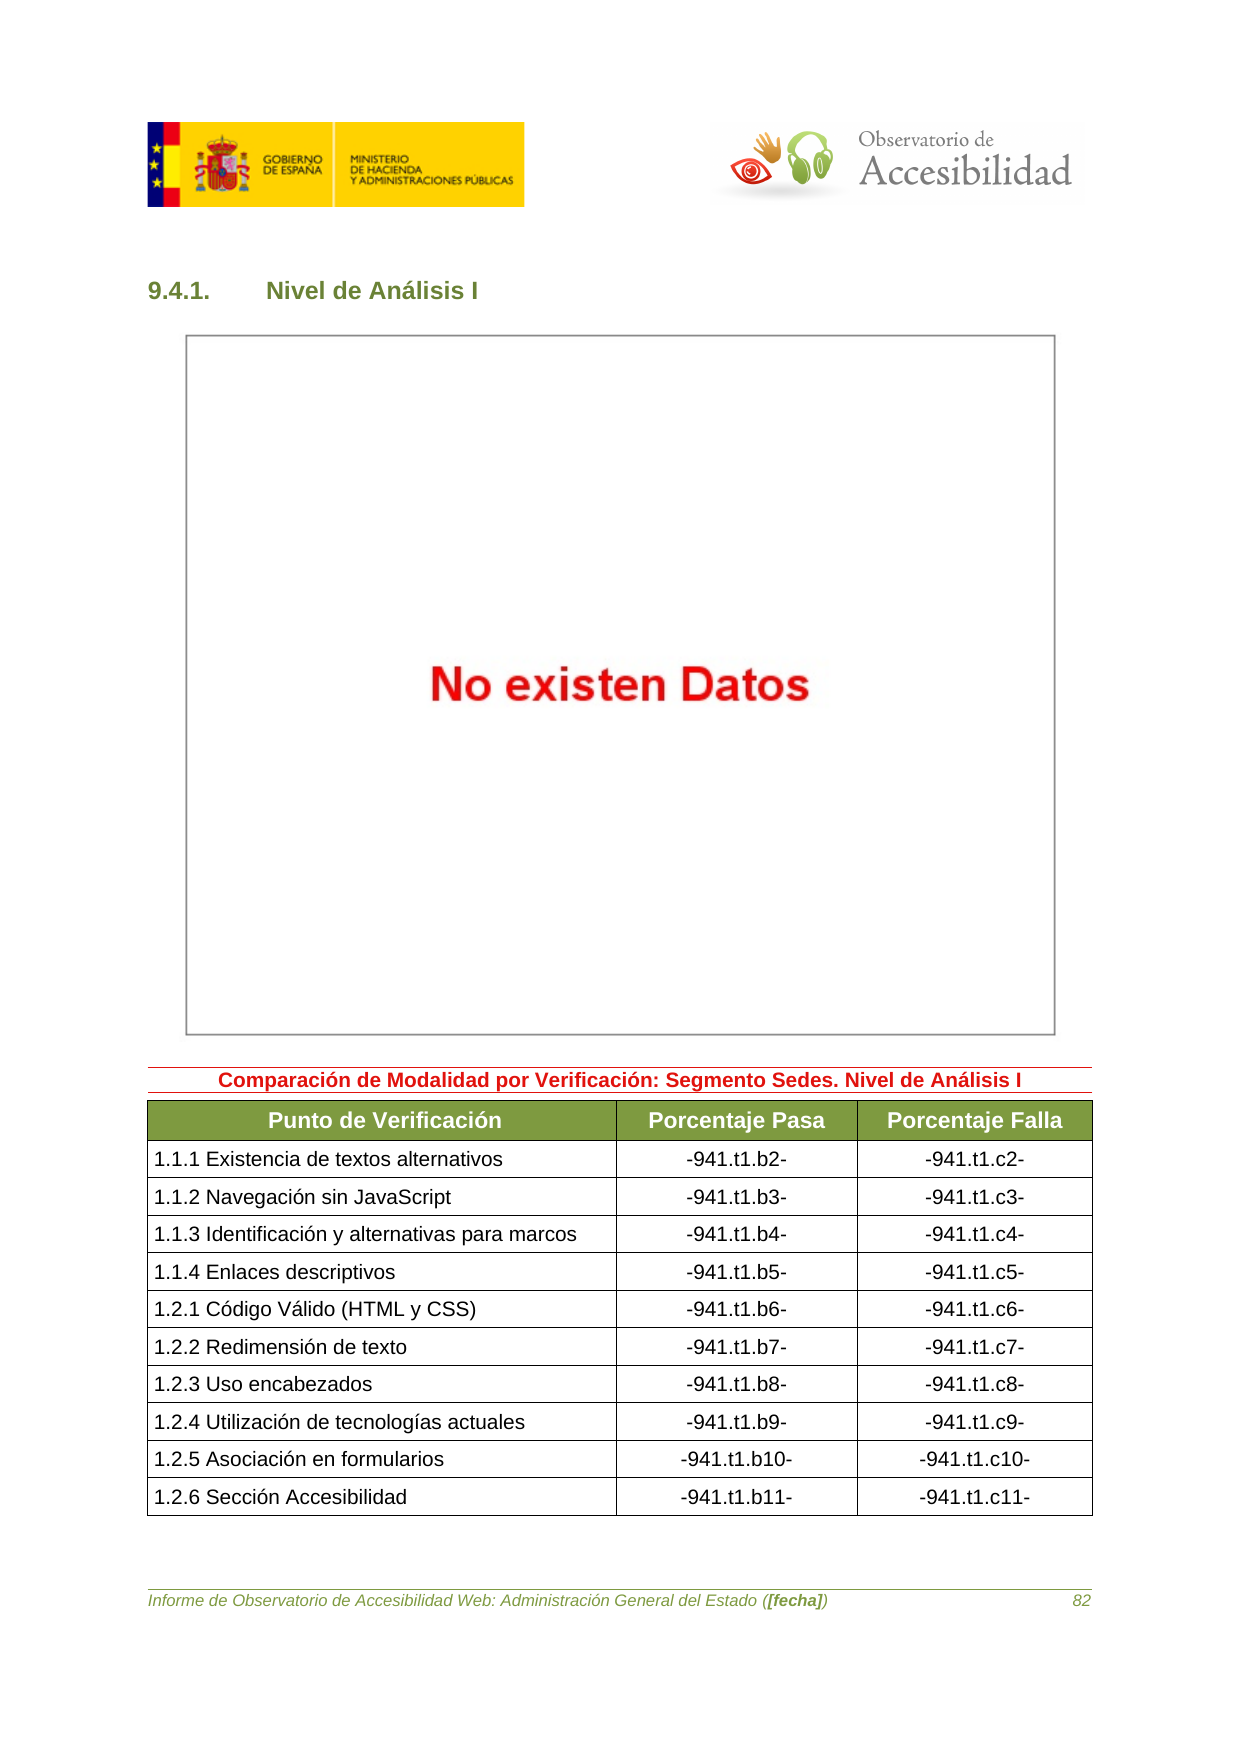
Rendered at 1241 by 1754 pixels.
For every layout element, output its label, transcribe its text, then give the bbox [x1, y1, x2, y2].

table_cell -941.t1.c8- [858, 1366, 1092, 1402]
text Comparación de Modalidad por Verificación: Segmento Sedes. Nivel de Análisis I [148, 1068, 1092, 1092]
table_cell -941.t1.c7- [858, 1328, 1092, 1365]
picture [710, 122, 1086, 205]
table_cell -941.t1.b4- [617, 1216, 857, 1252]
table_cell 1.1.3 Identificación y alternativas para marcos [148, 1216, 616, 1252]
table_cell -941.t1.c3- [858, 1178, 1092, 1215]
list Nivel de Análisis I [148, 276, 1092, 304]
table_cell -941.t1.c2- [858, 1141, 1092, 1177]
table_cell 1.2.5 Asociación en formularios [148, 1441, 616, 1477]
table_header Porcentaje Falla [858, 1101, 1092, 1140]
table_cell -941.t1.b3- [617, 1178, 857, 1215]
table_cell -941.t1.c9- [858, 1403, 1092, 1440]
table_cell -941.t1.c10- [858, 1441, 1092, 1477]
table_cell 1.2.4 Utilización de tecnologías actuales [148, 1403, 616, 1440]
table_cell 1.2.3 Uso encabezados [148, 1366, 616, 1402]
table_cell 1.2.1 Código Válido (HTML y CSS) [148, 1291, 616, 1327]
picture [178, 332, 1062, 1042]
table_cell -941.t1.b6- [617, 1291, 857, 1327]
table_cell -941.t1.b10- [617, 1441, 857, 1477]
table_cell -941.t1.b8- [617, 1366, 857, 1402]
table_cell -941.t1.c6- [858, 1291, 1092, 1327]
table_cell -941.t1.b2- [617, 1141, 857, 1177]
table_cell -941.t1.b7- [617, 1328, 857, 1365]
table_cell -941.t1.c11- [858, 1478, 1092, 1515]
table_cell -941.t1.b5- [617, 1253, 857, 1290]
table_cell -941.t1.c5- [858, 1253, 1092, 1290]
table_header Porcentaje Pasa [617, 1101, 857, 1140]
table_cell 1.2.2 Redimensión de texto [148, 1328, 616, 1365]
table_cell 1.1.4 Enlaces descriptivos [148, 1253, 616, 1290]
table_cell 1.1.2 Navegación sin JavaScript [148, 1178, 616, 1215]
table_cell 1.2.6 Sección Accesibilidad [148, 1478, 616, 1515]
table_cell -941.t1.b11- [617, 1478, 857, 1515]
table_cell -941.t1.c4- [858, 1216, 1092, 1252]
picture [147, 122, 525, 207]
table_header Punto de Verificación [148, 1101, 616, 1140]
table_cell 1.1.1 Existencia de textos alternativos [148, 1141, 616, 1177]
table_cell -941.t1.b9- [617, 1403, 857, 1440]
